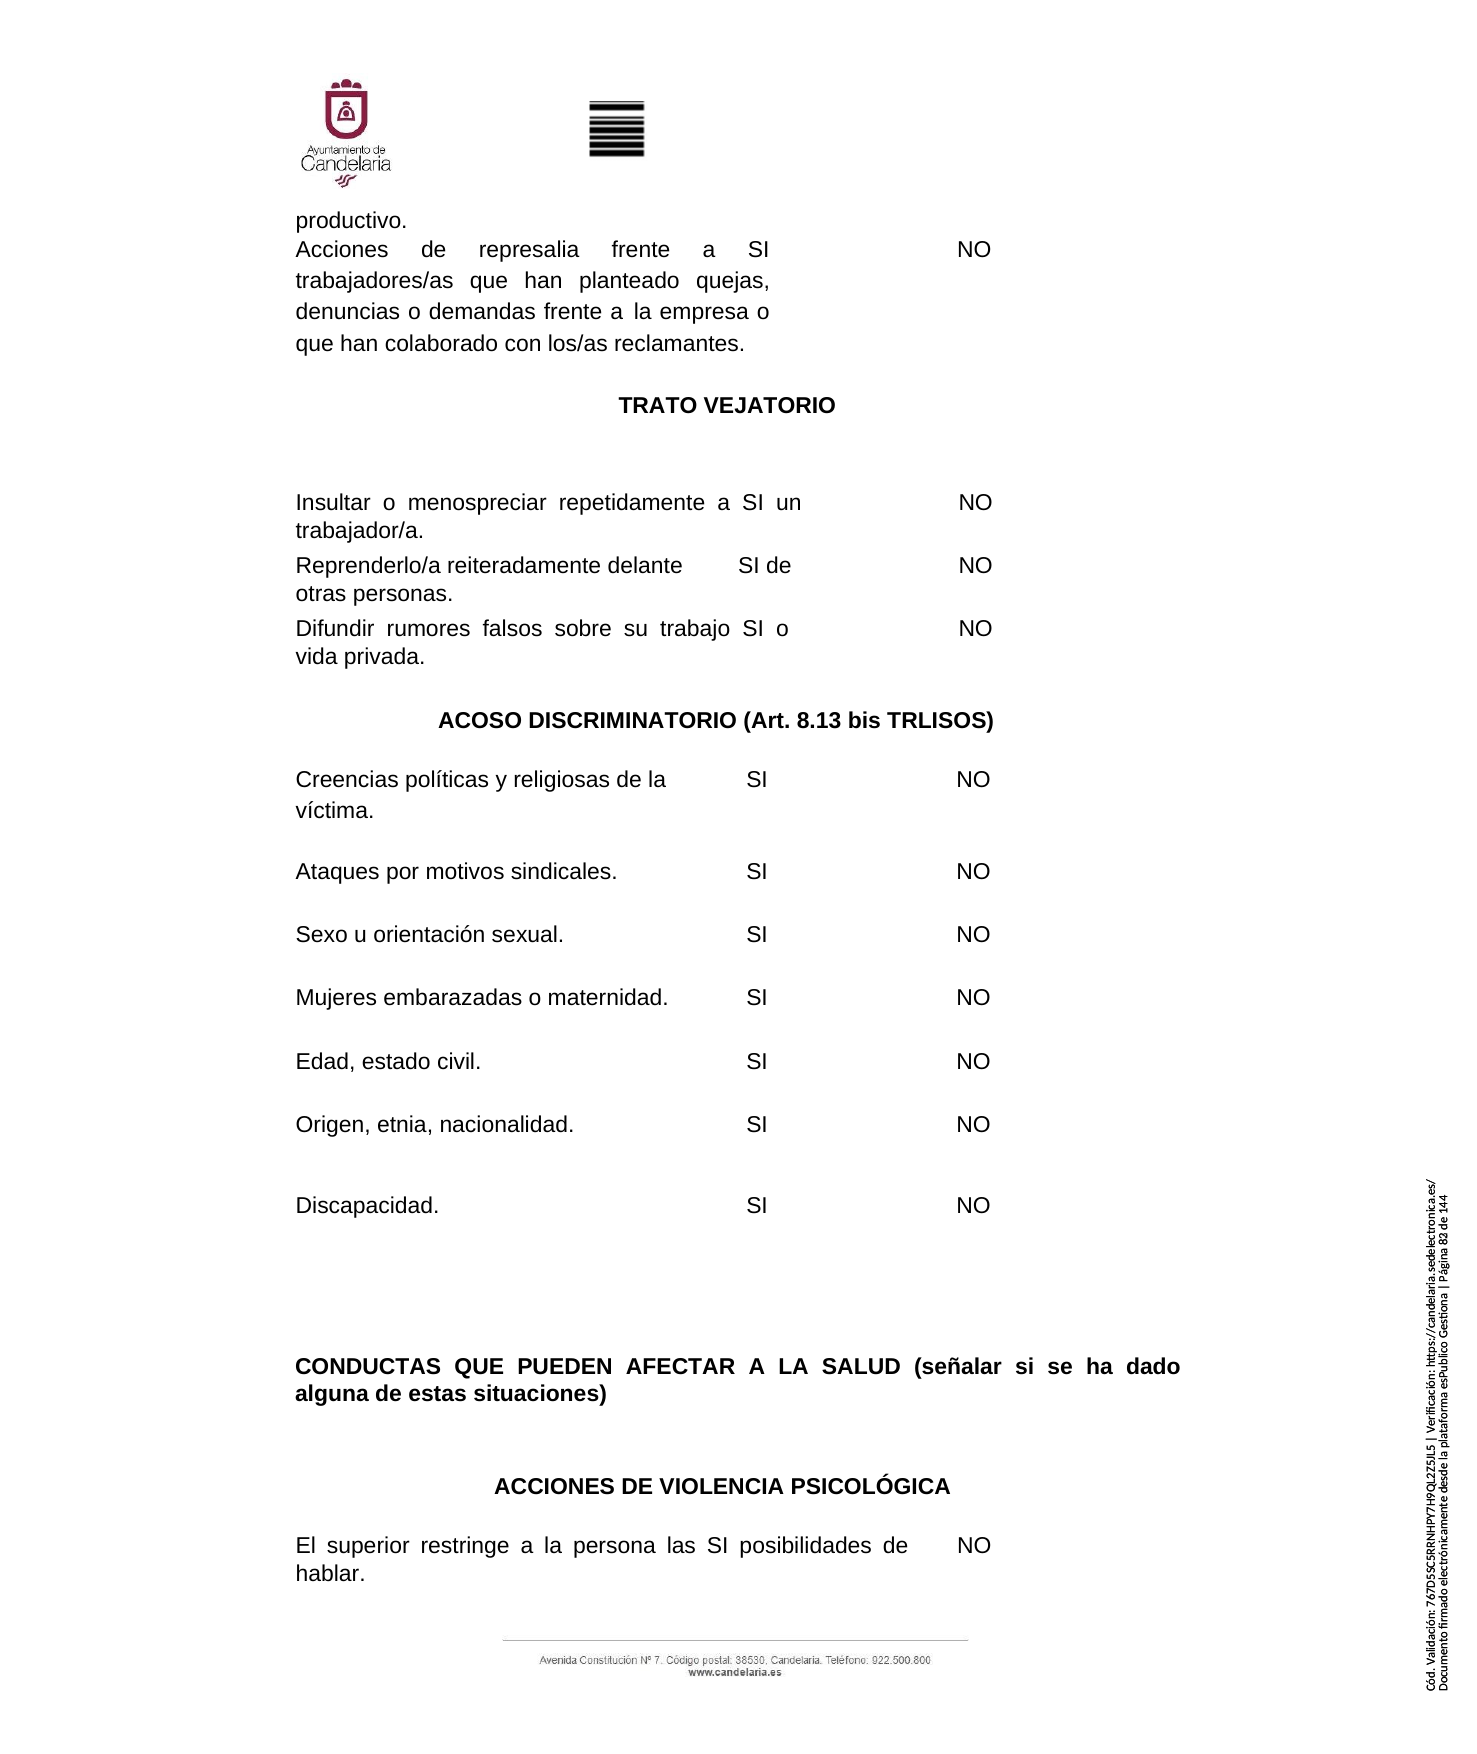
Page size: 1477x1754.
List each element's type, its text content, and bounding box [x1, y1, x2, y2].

table_cell SI [735, 1048, 956, 1111]
table_cell NO [957, 236, 999, 488]
text CONDUCTAS QUE PUEDEN AFECTAR A LA SALUD (señalar si se ha dado alguna de estas situaciones) [295, 1353, 1182, 1406]
table_cell Edad, estado civil. [295, 1048, 735, 1111]
table_cell [295, 1147, 735, 1192]
table_cell Insultar o menospreciar repetidamente a SI un trabajador/a. [295, 489, 957, 552]
table_cell SI [735, 1111, 956, 1147]
table_cell NO [956, 1192, 999, 1221]
table_header [957, 207, 999, 236]
table_cell SI [735, 921, 956, 984]
table_cell Sexo u orientación sexual. [295, 921, 735, 984]
table_cell NO [956, 1048, 999, 1111]
table_cell Ataques por motivos sindicales. [295, 858, 735, 921]
table_cell Reprenderlo/a reiteradamente delante SI de otras personas. [295, 552, 957, 615]
text ACOSO DISCRIMINATORIO (Art. 8.13 bis TRLISOS) [260, 707, 1001, 733]
table_cell Acciones de represalia frente a SI trabajadores/as que han planteado quejas, denuncias o demandas frente a la empresa o que han colaborado con los/as reclamantes. TRATO VEJATORIO [295, 236, 957, 488]
table_cell Mujeres embarazadas o maternidad. [295, 984, 735, 1048]
table_header NO [953, 1532, 998, 1592]
table_cell Difundir rumores falsos sobre su trabajo SI o vida privada. [295, 615, 957, 675]
table_cell [956, 1221, 999, 1265]
table_cell NO [956, 858, 999, 921]
table_cell [735, 1221, 956, 1265]
table_cell Origen, etnia, nacionalidad. [295, 1111, 735, 1147]
table_cell SI [735, 984, 956, 1048]
table_cell [735, 1147, 956, 1192]
table_header El superior restringe a la persona las SI posibilidades de hablar. [295, 1532, 953, 1592]
table_cell [295, 1221, 735, 1265]
table_cell Discapacidad. [295, 1192, 735, 1221]
table_cell NO [956, 921, 999, 984]
table_cell [956, 1147, 999, 1192]
table_header SI [735, 766, 956, 858]
table_cell NO [957, 489, 999, 552]
table_cell NO [956, 1111, 999, 1147]
table_header Creencias políticas y religiosas de la víctima. [295, 766, 735, 858]
table_cell NO [957, 552, 999, 615]
table_cell NO [957, 615, 999, 675]
subtitle ACCIONES DE VIOLENCIA PSICOLÓGICA [296, 1473, 1155, 1499]
table_cell NO [956, 984, 999, 1048]
table_cell SI [735, 1192, 956, 1221]
table_header NO [956, 766, 999, 858]
table_header productivo. [295, 207, 957, 236]
table_cell SI [735, 858, 956, 921]
